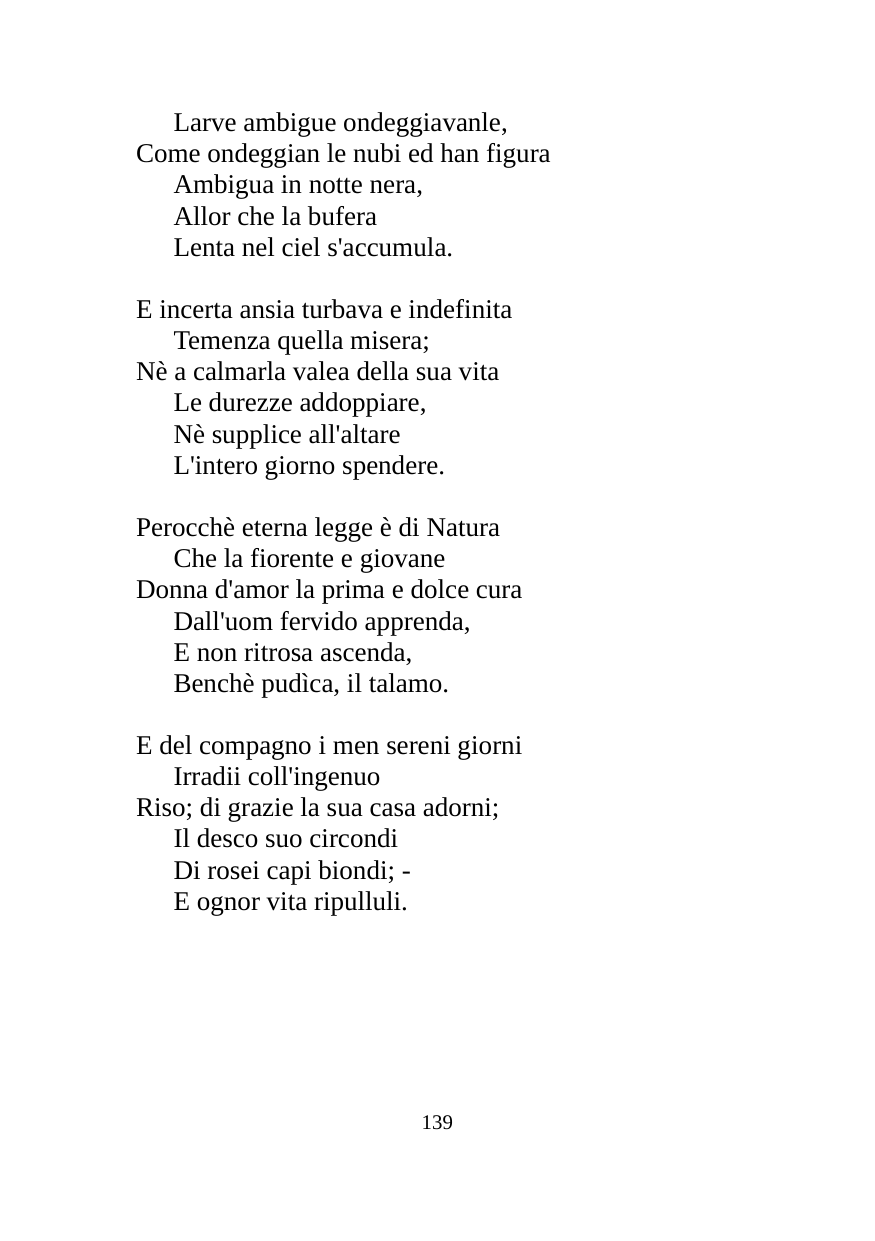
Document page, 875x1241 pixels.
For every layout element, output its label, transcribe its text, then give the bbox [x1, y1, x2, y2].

text Come ondeggian le nubi ed han figura [106, 137, 768, 168]
text Benchè pudìca, il talamo. [144, 667, 768, 698]
text L'intero giorno spendere. [144, 449, 768, 480]
text Di rosei capi biondi; - [144, 854, 768, 885]
text E ognor vita ripulluli. [144, 885, 768, 916]
text Allor che la bufera [144, 200, 768, 231]
text Lenta nel ciel s'accumula. [144, 231, 768, 262]
text Nè a calmarla valea della sua vita [106, 355, 768, 387]
text Dall'uom fervido apprenda, [144, 604, 768, 636]
text Irradii coll'ingenuo [144, 760, 768, 791]
text Che la fiorente e giovane [144, 542, 768, 573]
text E del compagno i men sereni giorni [106, 729, 768, 760]
text Larve ambigue ondeggiavanle, [144, 106, 768, 137]
text Nè supplice all'altare [144, 418, 768, 449]
text Riso; di grazie la sua casa adorni; [106, 791, 768, 823]
text E non ritrosa ascenda, [144, 636, 768, 667]
text Il desco suo circondi [144, 823, 768, 854]
text Perocchè eterna legge è di Natura [106, 511, 768, 542]
text Temenza quella misera; [144, 324, 768, 355]
text Donna d'amor la prima e dolce cura [106, 573, 768, 604]
text E incerta ansia turbava e indefinita [106, 293, 768, 324]
text Ambigua in notte nera, [144, 168, 768, 200]
text Le durezze addoppiare, [144, 387, 768, 418]
